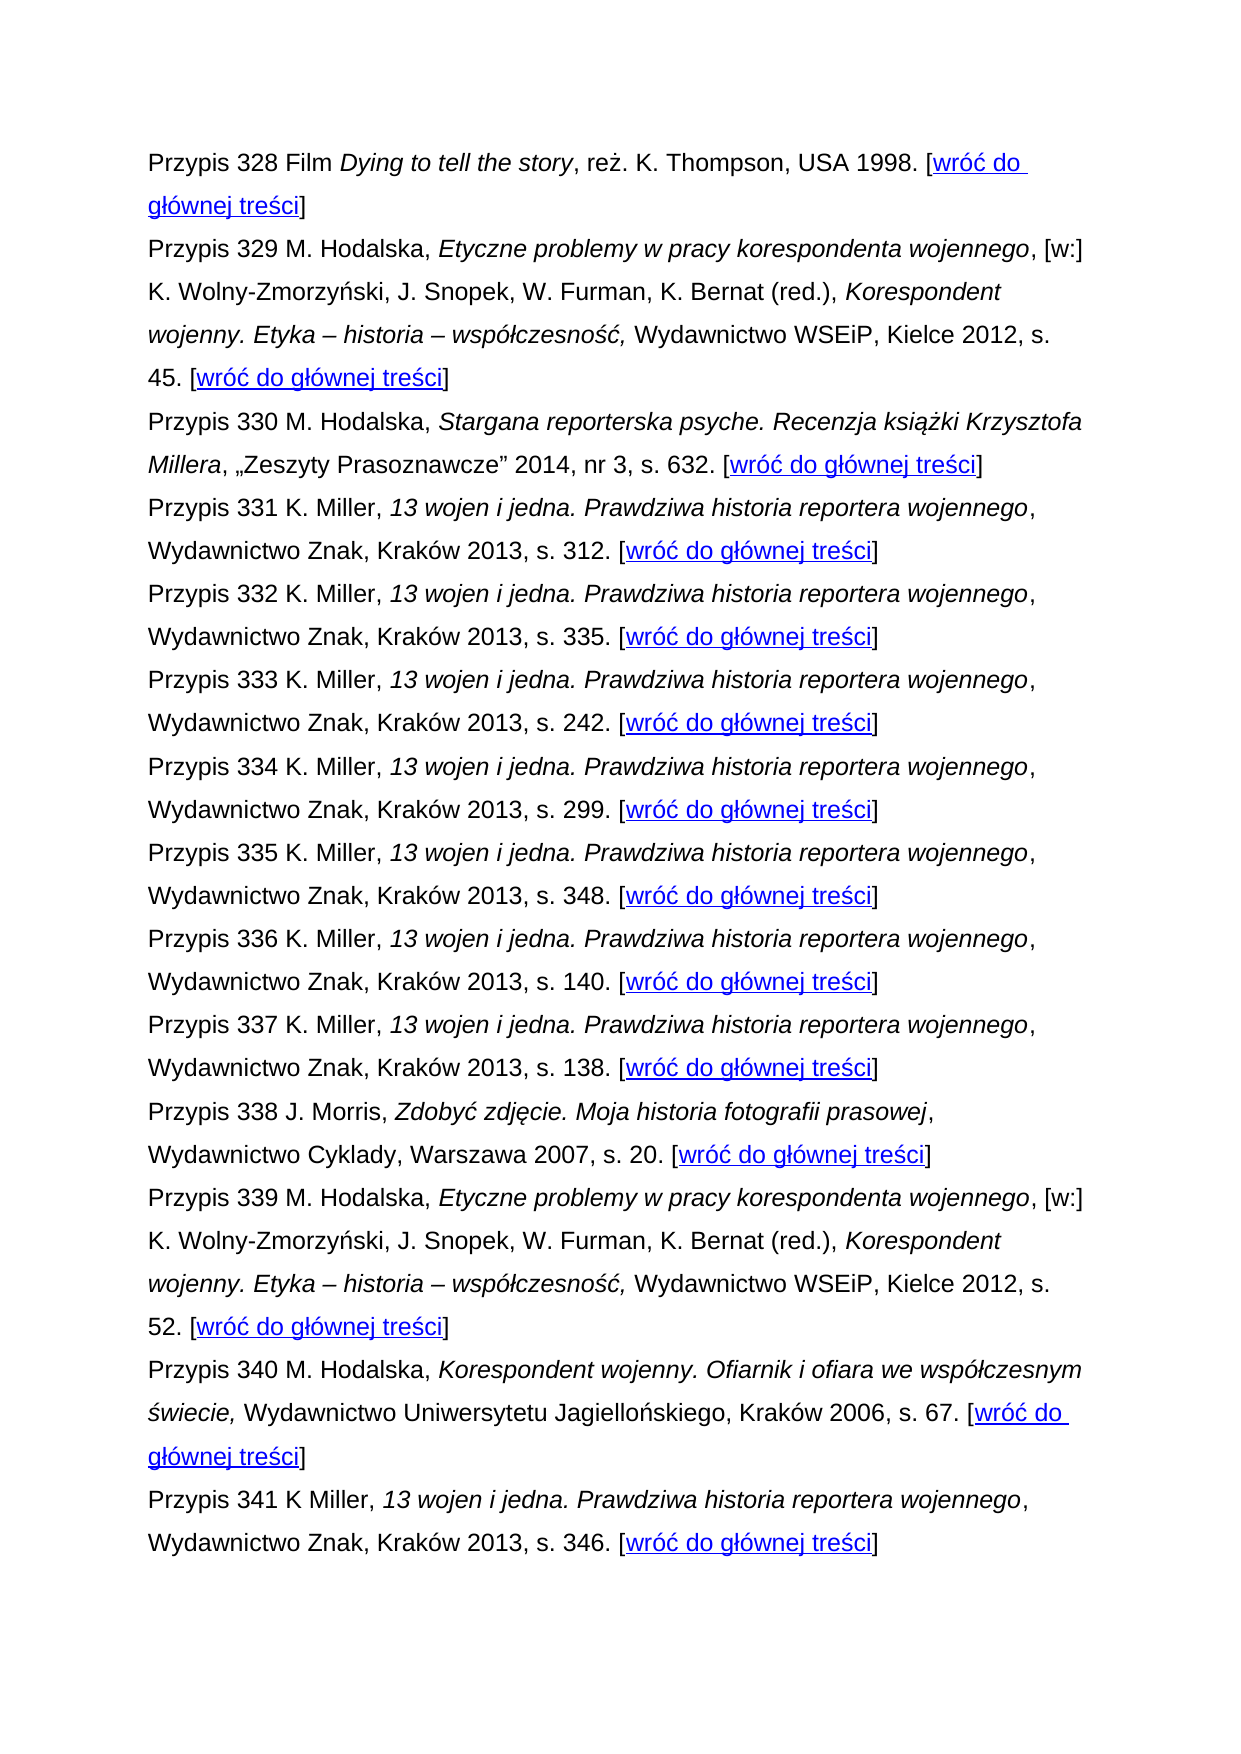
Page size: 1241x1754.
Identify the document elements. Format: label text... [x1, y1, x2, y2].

text Przypis 332 K. Miller, 13 wojen i jedna. Prawdziwa historia reportera wojennego, Wydawnictwo Znak, Kraków 2013, s. 335. [wróć do głównej treści] [148, 579, 1092, 651]
text Przypis 335 K. Miller, 13 wojen i jedna. Prawdziwa historia reportera wojennego, Wydawnictwo Znak, Kraków 2013, s. 348. [wróć do głównej treści] [148, 838, 1092, 909]
text Przypis 340 M. Hodalska, Korespondent wojenny. Ofiarnik i ofiara we współczesnym świecie, Wydawnictwo Uniwersytetu Jagiellońskiego, Kraków 2006, s. 67. [wróć do głównej treści] [148, 1355, 1092, 1470]
text Przypis 330 M. Hodalska, Stargana reporterska psyche. Recenzja książki Krzysztofa Millera, „Zeszyty Prasoznawcze” 2014, nr 3, s. 632. [wróć do głównej treści] [148, 406, 1092, 478]
text Przypis 331 K. Miller, 13 wojen i jedna. Prawdziwa historia reportera wojennego, Wydawnictwo Znak, Kraków 2013, s. 312. [wróć do głównej treści] [148, 493, 1092, 564]
text Przypis 336 K. Miller, 13 wojen i jedna. Prawdziwa historia reportera wojennego, Wydawnictwo Znak, Kraków 2013, s. 140. [wróć do głównej treści] [148, 924, 1092, 996]
text Przypis 334 K. Miller, 13 wojen i jedna. Prawdziwa historia reportera wojennego, Wydawnictwo Znak, Kraków 2013, s. 299. [wróć do głównej treści] [148, 751, 1092, 823]
text Przypis 339 M. Hodalska, Etyczne problemy w pracy korespondenta wojennego, [w:] K. Wolny-Zmorzyński, J. Snopek, W. Furman, K. Bernat (red.), Korespondent wojenny. Etyka – historia – współczesność, Wydawnictwo WSEiP, Kielce 2012, s. 52. [wróć do głównej treści] [148, 1183, 1092, 1341]
text Przypis 338 J. Morris, Zdobyć zdjęcie. Moja historia fotografii prasowej, Wydawnictwo Cyklady, Warszawa 2007, s. 20. [wróć do głównej treści] [148, 1096, 1092, 1168]
text Przypis 333 K. Miller, 13 wojen i jedna. Prawdziwa historia reportera wojennego, Wydawnictwo Znak, Kraków 2013, s. 242. [wróć do głównej treści] [148, 665, 1092, 737]
text Przypis 329 M. Hodalska, Etyczne problemy w pracy korespondenta wojennego, [w:] K. Wolny-Zmorzyński, J. Snopek, W. Furman, K. Bernat (red.), Korespondent wojenny. Etyka – historia – współczesność, Wydawnictwo WSEiP, Kielce 2012, s. 45. [wróć do głównej treści] [148, 234, 1092, 392]
text Przypis 341 K Miller, 13 wojen i jedna. Prawdziwa historia reportera wojennego, Wydawnictwo Znak, Kraków 2013, s. 346. [wróć do głównej treści] [148, 1484, 1092, 1556]
text Przypis 337 K. Miller, 13 wojen i jedna. Prawdziwa historia reportera wojennego, Wydawnictwo Znak, Kraków 2013, s. 138. [wróć do głównej treści] [148, 1010, 1092, 1082]
text Przypis 328 Film Dying to tell the story, reż. K. Thompson, USA 1998. [wróć do głównej treści] [148, 148, 1092, 219]
